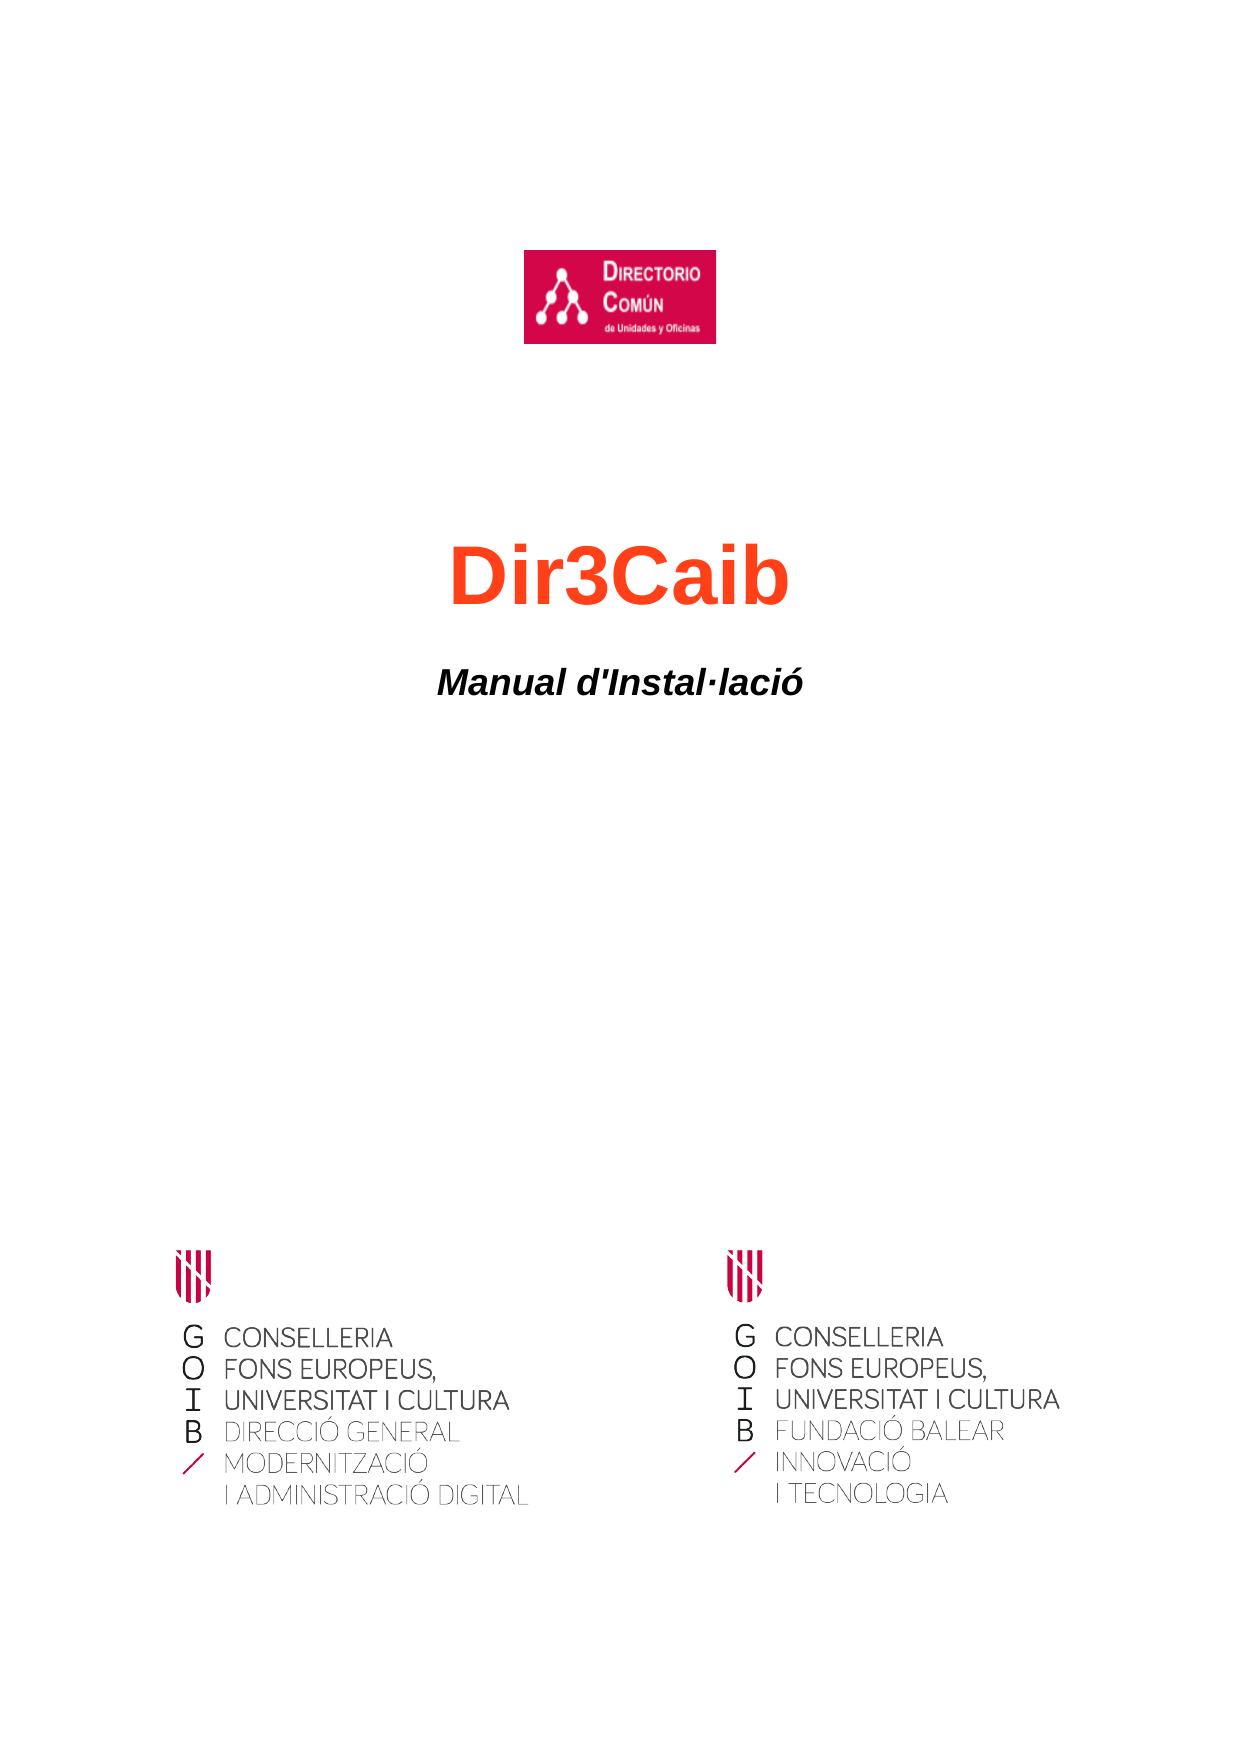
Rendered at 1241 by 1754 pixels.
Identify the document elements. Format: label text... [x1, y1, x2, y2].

title Dir3Caib [118, 526, 1122, 622]
picture [155, 1233, 549, 1522]
table_header [586, 1228, 664, 1565]
subtitle Manual d'Instal·lació [118, 660, 1122, 703]
table_header [664, 1228, 1122, 1565]
picture [707, 1233, 1078, 1521]
table_header [118, 1228, 586, 1565]
